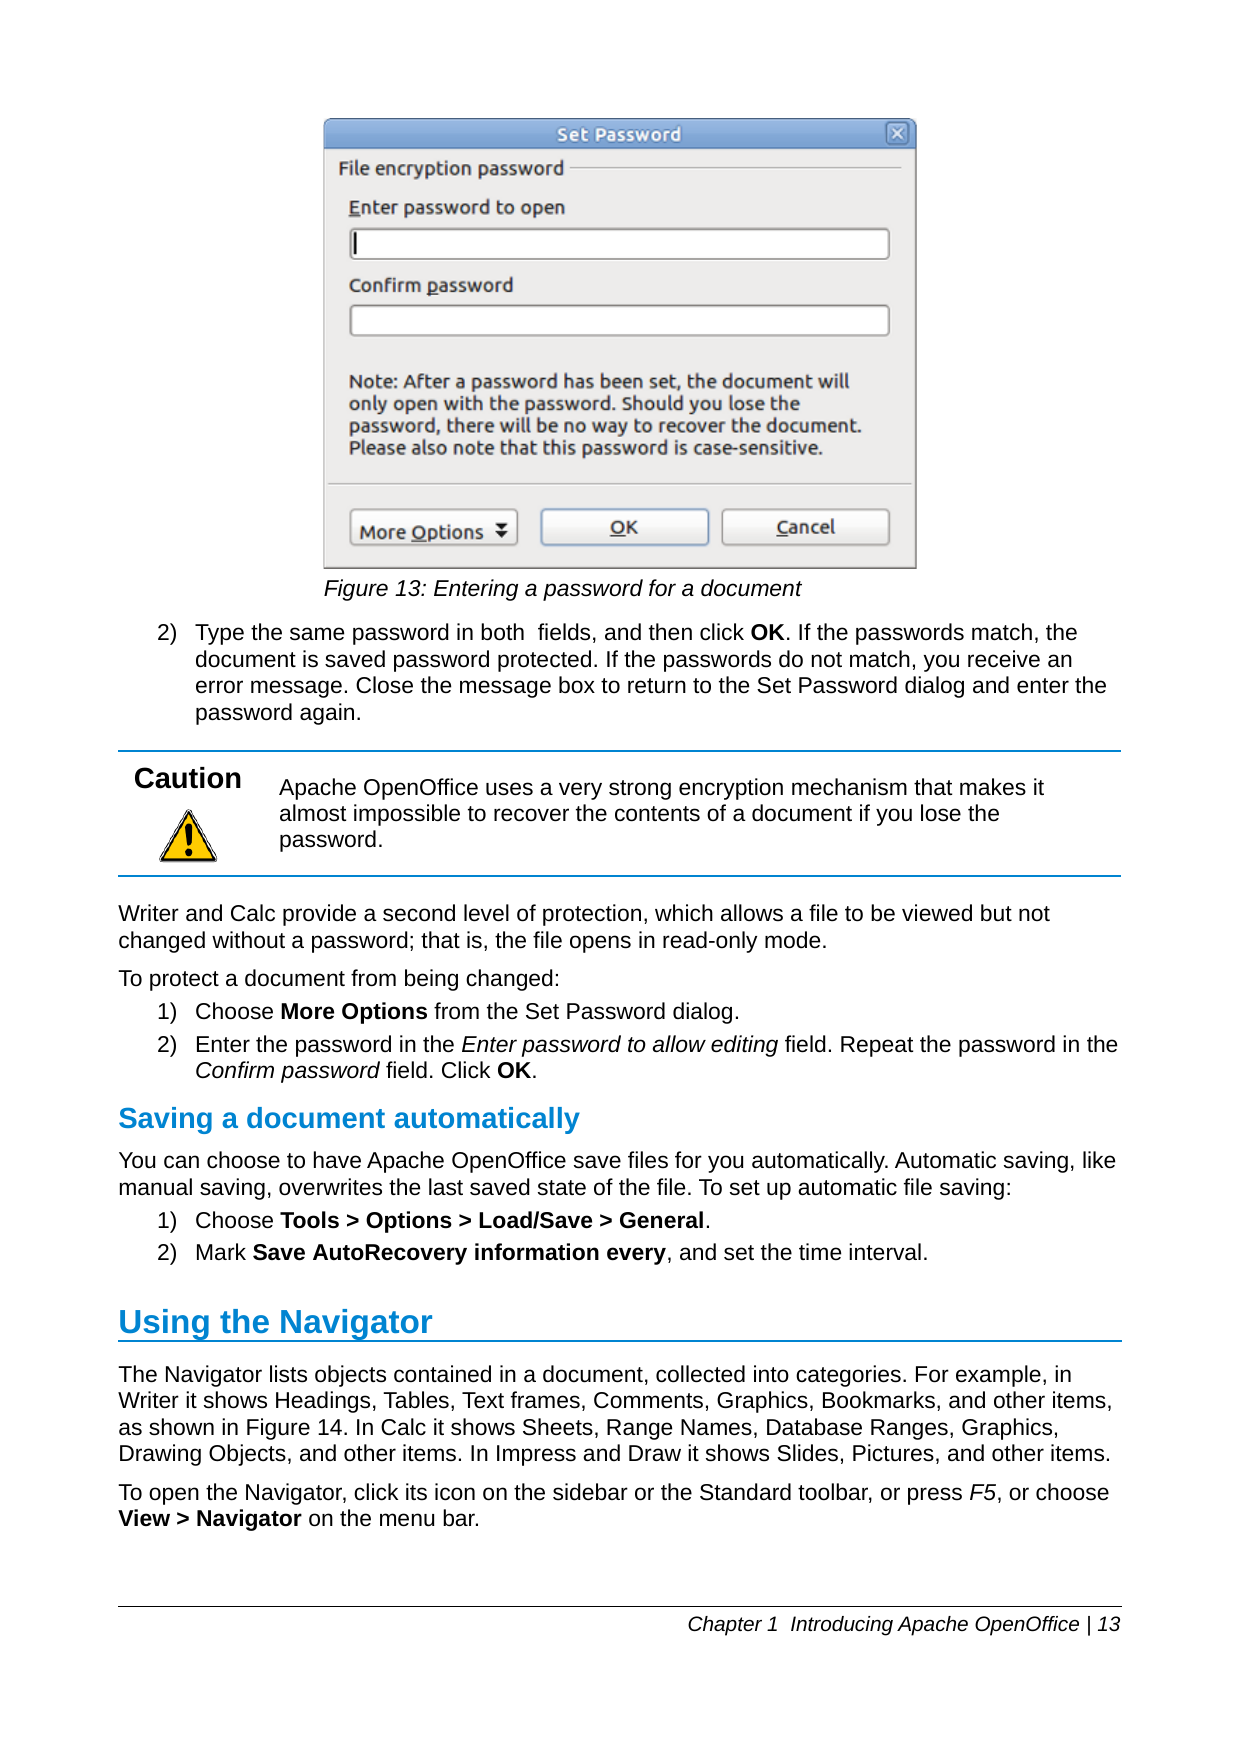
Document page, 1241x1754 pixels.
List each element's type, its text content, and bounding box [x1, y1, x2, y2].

list Type the same password in both fields, and then click OK. If the passwords match, the document is saved password protected. If the passwords do not match, you receive an error message. Close the message box to return to the Set Password dialog and enter the password again. [177, 619, 1122, 725]
subtitle Using the Navigator [118, 1302, 1122, 1340]
text Writer and Calc provide a second level of protection, which allows a file to be viewed but not changed without a password; that is, the file opens in read-only mode. [118, 900, 1122, 953]
list Choose Tools > Options > Load/Save > General. [177, 1207, 1122, 1233]
picture [155, 806, 220, 866]
table_header Apache OpenOffice uses a very strong encryption mechanism that makes it almost impossible to recover the contents of a document if you lose the password. [258, 752, 1121, 874]
subtitle Saving a document automatically [118, 1102, 1122, 1135]
picture [323, 118, 917, 569]
table_header Caution [118, 752, 257, 874]
list You can choose to have Apache OpenOffice save files for you automatically. Automatic saving, like manual saving, overwrites the last saved state of the file. To set up automatic file saving: [118, 1147, 1122, 1200]
text The Navigator lists objects contained in a document, collected into categories. For example, in Writer it shows Headings, Tables, Text frames, Comments, Graphics, Bookmarks, and other items, as shown in Figure 14. In Calc it shows Sheets, Range Names, Database Ranges, Graphics, Drawing Objects, and other items. In Impress and Draw it shows Slides, Pictures, and other items. [118, 1361, 1122, 1467]
list Enter the password in the Enter password to allow editing field. Repeat the password in the Confirm password field. Click OK. [177, 1031, 1122, 1083]
list To protect a document from being changed: [118, 965, 1122, 992]
text Figure 13: Entering a password for a document [323, 575, 917, 601]
list Mark Save AutoRecovery information every, and set the time interval. [177, 1239, 1122, 1266]
text To open the Navigator, click its icon on the sidebar or the Standard toolbar, or press F5, or choose View > Navigator on the menu bar. [118, 1479, 1122, 1532]
list Choose More Options from the Set Password dialog. [177, 998, 1122, 1024]
